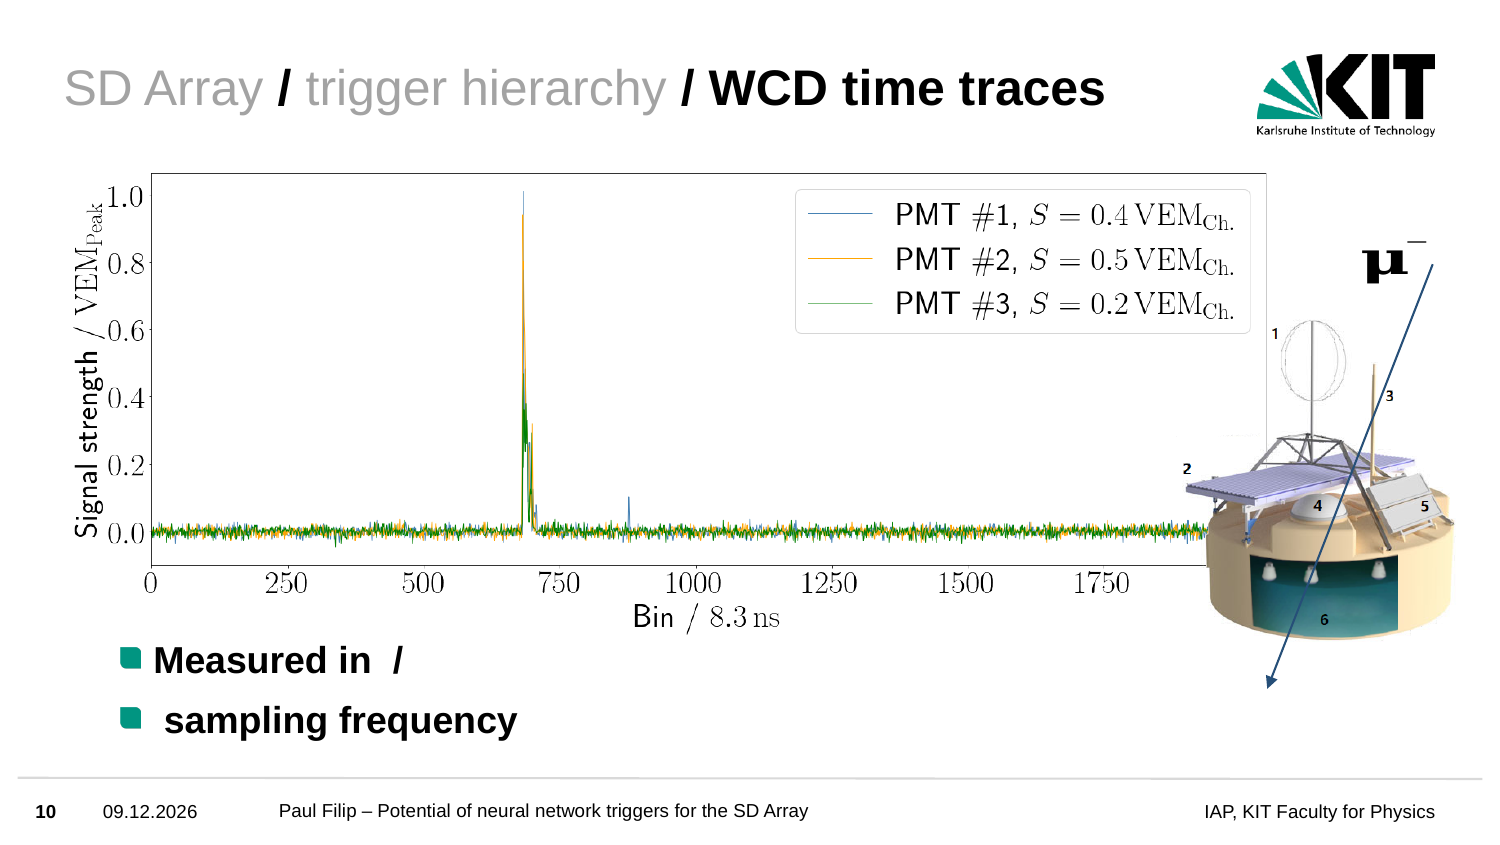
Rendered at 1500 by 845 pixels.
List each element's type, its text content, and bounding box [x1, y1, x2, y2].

picture [1257, 54, 1435, 137]
chart [1360, 231, 1433, 288]
picture [1287, 310, 1500, 644]
picture [67, 168, 1413, 644]
list Measured in / sampling frequency [76, 640, 966, 754]
title SD Array / trigger hierarchy / WCD time traces [63, 22, 1343, 117]
